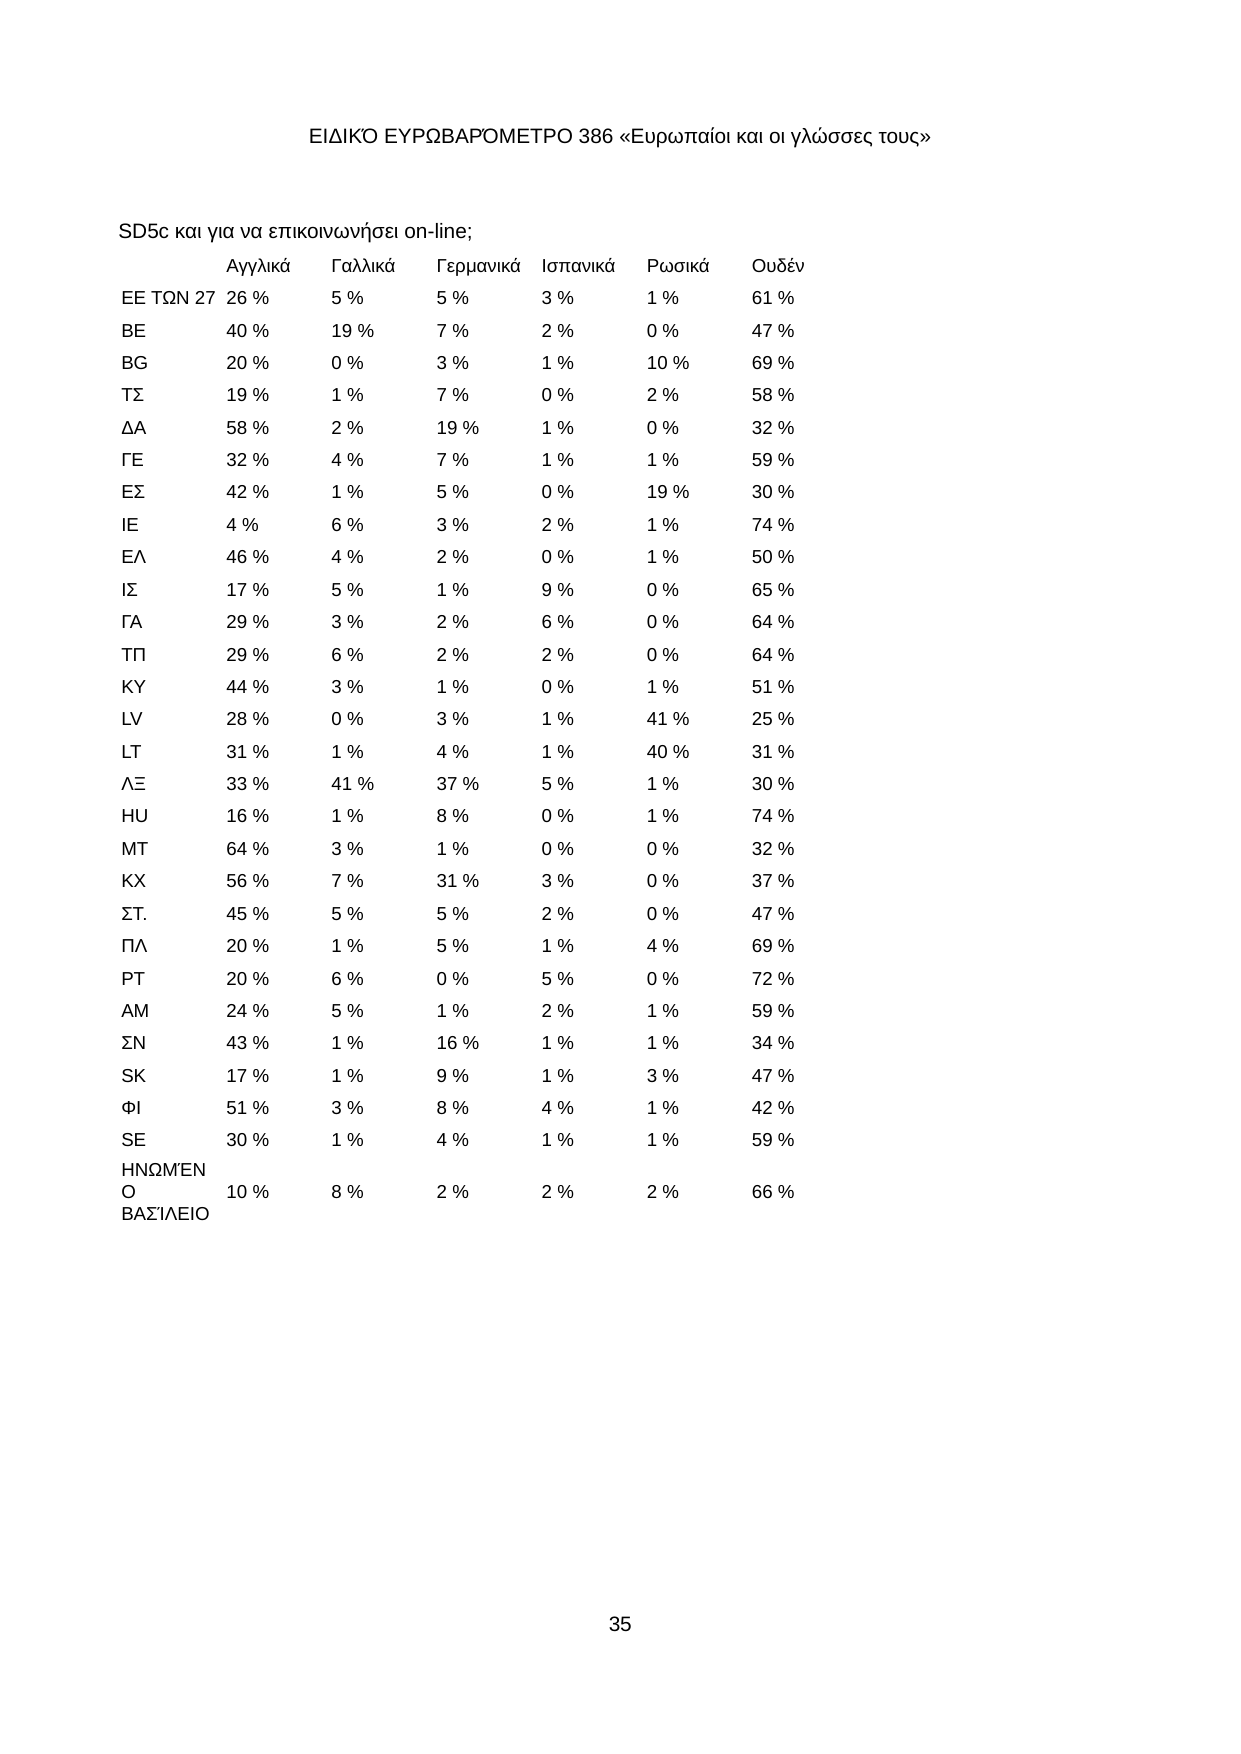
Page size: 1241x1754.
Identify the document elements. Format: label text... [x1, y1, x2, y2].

table_header Γαλλικά [328, 249, 433, 282]
table_cell 1 % [434, 670, 538, 703]
table_cell 5 % [539, 962, 644, 994]
table_cell 74 % [749, 800, 854, 832]
table_cell ΙΣ [118, 573, 223, 606]
table_cell 47 % [749, 1059, 854, 1091]
table_cell ΕΕ ΤΩΝ 27 [118, 282, 223, 314]
table_cell 0 % [539, 800, 644, 832]
table_cell 0 % [644, 606, 749, 638]
table_cell 19 % [223, 379, 328, 411]
table_cell 1 % [539, 411, 644, 443]
table_cell ΙΕ [118, 508, 223, 541]
table_cell 7 % [434, 314, 538, 346]
table_cell 1 % [328, 1059, 433, 1091]
table_cell ΤΠ [118, 638, 223, 670]
table_cell 6 % [328, 638, 433, 670]
table_cell BG [118, 346, 223, 379]
table_cell 0 % [644, 832, 749, 865]
table_cell ΔΑ [118, 411, 223, 443]
table_cell 10 % [644, 346, 749, 379]
table_cell 2 % [434, 1156, 538, 1227]
table_cell 1 % [644, 800, 749, 832]
table_cell 61 % [749, 282, 854, 314]
table_cell 0 % [644, 573, 749, 606]
table_cell 19 % [434, 411, 538, 443]
table_cell ΕΣ [118, 476, 223, 508]
table_cell 30 % [749, 768, 854, 800]
table_cell 1 % [328, 1124, 433, 1156]
table_cell 5 % [539, 768, 644, 800]
table_cell 26 % [223, 282, 328, 314]
table_cell 41 % [644, 703, 749, 735]
table_cell 7 % [434, 444, 538, 476]
table_cell 4 % [223, 508, 328, 541]
table_cell 59 % [749, 1124, 854, 1156]
table_cell 46 % [223, 541, 328, 573]
table_cell 1 % [644, 508, 749, 541]
table_cell 19 % [328, 314, 433, 346]
table_cell 32 % [749, 832, 854, 865]
table_cell 17 % [223, 1059, 328, 1091]
table_cell 69 % [749, 346, 854, 379]
table_cell 42 % [223, 476, 328, 508]
table_cell 1 % [644, 1027, 749, 1059]
table_cell 59 % [749, 444, 854, 476]
table_cell 74 % [749, 508, 854, 541]
table_cell 7 % [434, 379, 538, 411]
table_cell 1 % [644, 282, 749, 314]
table_cell PT [118, 962, 223, 994]
table_header Ουδέν [749, 249, 854, 282]
table_cell ΦΙ [118, 1091, 223, 1124]
table_cell 30 % [223, 1124, 328, 1156]
table_cell 0 % [328, 346, 433, 379]
table_cell 5 % [434, 930, 538, 962]
table_header Ισπανικά [539, 249, 644, 282]
table_cell 4 % [644, 930, 749, 962]
table_cell 66 % [749, 1156, 854, 1227]
table_cell 17 % [223, 573, 328, 606]
table_cell ΚΧ [118, 865, 223, 897]
table_cell 0 % [328, 703, 433, 735]
table_cell 5 % [434, 897, 538, 929]
table_cell 1 % [328, 800, 433, 832]
table_cell 8 % [434, 1091, 538, 1124]
table_cell 3 % [328, 670, 433, 703]
table_cell 5 % [328, 282, 433, 314]
table_cell 6 % [328, 962, 433, 994]
table_cell 1 % [328, 379, 433, 411]
table_cell 1 % [644, 541, 749, 573]
table_cell 9 % [434, 1059, 538, 1091]
table_cell ΠΛ [118, 930, 223, 962]
table_cell 1 % [539, 735, 644, 767]
table_cell 51 % [749, 670, 854, 703]
table_cell 3 % [539, 282, 644, 314]
table_cell 0 % [644, 411, 749, 443]
table_cell 3 % [328, 832, 433, 865]
table_cell 5 % [434, 476, 538, 508]
table_cell ΕΛ [118, 541, 223, 573]
table_cell 40 % [644, 735, 749, 767]
table_cell 3 % [434, 703, 538, 735]
table_cell 3 % [328, 606, 433, 638]
table_cell 47 % [749, 314, 854, 346]
table_cell 20 % [223, 346, 328, 379]
table_cell 32 % [749, 411, 854, 443]
table_cell 37 % [434, 768, 538, 800]
table_cell 19 % [644, 476, 749, 508]
table_cell 47 % [749, 897, 854, 929]
table_cell 72 % [749, 962, 854, 994]
table_cell 1 % [644, 768, 749, 800]
table_cell 29 % [223, 638, 328, 670]
table_cell 29 % [223, 606, 328, 638]
table_cell 1 % [539, 703, 644, 735]
table_cell 37 % [749, 865, 854, 897]
table_cell ΑΜ [118, 994, 223, 1027]
table_cell SE [118, 1124, 223, 1156]
table_cell 2 % [539, 314, 644, 346]
table_cell 2 % [539, 1156, 644, 1227]
table_cell 44 % [223, 670, 328, 703]
table_cell 50 % [749, 541, 854, 573]
table_cell 0 % [644, 314, 749, 346]
table_cell 10 % [223, 1156, 328, 1227]
table_cell ΛΞ [118, 768, 223, 800]
table_cell 16 % [434, 1027, 538, 1059]
table_cell MT [118, 832, 223, 865]
table_cell 1 % [644, 444, 749, 476]
table_cell SK [118, 1059, 223, 1091]
table_cell 58 % [749, 379, 854, 411]
table_cell 0 % [539, 832, 644, 865]
table_cell 2 % [328, 411, 433, 443]
table_cell 31 % [223, 735, 328, 767]
table_cell 5 % [434, 282, 538, 314]
table_cell 3 % [328, 1091, 433, 1124]
table_cell 64 % [749, 638, 854, 670]
table_cell 1 % [644, 670, 749, 703]
table_cell 58 % [223, 411, 328, 443]
table_cell 34 % [749, 1027, 854, 1059]
table_cell 1 % [644, 1091, 749, 1124]
table_cell ΣΤ. [118, 897, 223, 929]
table_cell 33 % [223, 768, 328, 800]
table_cell 8 % [434, 800, 538, 832]
table_cell 1 % [328, 735, 433, 767]
table_cell 0 % [539, 670, 644, 703]
table_cell 41 % [328, 768, 433, 800]
table_cell 16 % [223, 800, 328, 832]
table_cell 9 % [539, 573, 644, 606]
table_cell 2 % [539, 638, 644, 670]
table_cell 5 % [328, 573, 433, 606]
table_cell 7 % [328, 865, 433, 897]
table_cell 5 % [328, 897, 433, 929]
table_cell 1 % [644, 994, 749, 1027]
table_cell HU [118, 800, 223, 832]
table_cell 43 % [223, 1027, 328, 1059]
table_cell 3 % [539, 865, 644, 897]
table_cell 69 % [749, 930, 854, 962]
table_cell 45 % [223, 897, 328, 929]
table_cell 2 % [434, 606, 538, 638]
table_cell 59 % [749, 994, 854, 1027]
table_cell 3 % [434, 346, 538, 379]
table_header [118, 249, 223, 282]
table_cell ΗΝΩΜΈΝΟ ΒΑΣΊΛΕΙΟ [118, 1156, 223, 1227]
table_header Ρωσικά [644, 249, 749, 282]
table_cell BE [118, 314, 223, 346]
table_cell 2 % [434, 638, 538, 670]
table_cell 2 % [539, 994, 644, 1027]
table_cell 64 % [749, 606, 854, 638]
table_cell 2 % [434, 541, 538, 573]
table_cell ΓΑ [118, 606, 223, 638]
table_cell 3 % [644, 1059, 749, 1091]
table_cell 25 % [749, 703, 854, 735]
table_cell 1 % [434, 832, 538, 865]
table_cell 0 % [644, 962, 749, 994]
table_cell 28 % [223, 703, 328, 735]
table_cell 3 % [434, 508, 538, 541]
table_cell 1 % [328, 476, 433, 508]
table_cell 31 % [434, 865, 538, 897]
table_cell 1 % [539, 444, 644, 476]
table_cell 0 % [644, 865, 749, 897]
table_cell 64 % [223, 832, 328, 865]
table_cell 65 % [749, 573, 854, 606]
table_cell 20 % [223, 930, 328, 962]
table_cell 1 % [328, 930, 433, 962]
table_cell LV [118, 703, 223, 735]
table_cell 0 % [539, 476, 644, 508]
table_cell 4 % [434, 1124, 538, 1156]
table_cell 32 % [223, 444, 328, 476]
table_cell 51 % [223, 1091, 328, 1124]
table_cell 1 % [644, 1124, 749, 1156]
table_cell 1 % [539, 930, 644, 962]
table_cell 6 % [328, 508, 433, 541]
table_header Γερμανικά [434, 249, 538, 282]
table_cell 31 % [749, 735, 854, 767]
table_cell 4 % [539, 1091, 644, 1124]
table_cell 0 % [539, 541, 644, 573]
table_cell ΣΝ [118, 1027, 223, 1059]
table_cell 5 % [328, 994, 433, 1027]
table_cell 1 % [434, 573, 538, 606]
table_cell 1 % [328, 1027, 433, 1059]
table_cell 1 % [539, 1124, 644, 1156]
table_cell 1 % [434, 994, 538, 1027]
table_cell 40 % [223, 314, 328, 346]
table_cell 1 % [539, 1027, 644, 1059]
table_cell 42 % [749, 1091, 854, 1124]
table_cell 2 % [644, 1156, 749, 1227]
table_cell ΤΣ [118, 379, 223, 411]
table_cell 2 % [539, 897, 644, 929]
table_cell ΓΕ [118, 444, 223, 476]
table_cell 30 % [749, 476, 854, 508]
table_cell 8 % [328, 1156, 433, 1227]
table_cell 24 % [223, 994, 328, 1027]
table_cell 2 % [539, 508, 644, 541]
table_cell 2 % [644, 379, 749, 411]
table_cell 4 % [434, 735, 538, 767]
table_cell 20 % [223, 962, 328, 994]
text SD5c και για να επικοινωνήσει on-line; [118, 219, 1122, 243]
table_cell LT [118, 735, 223, 767]
table_cell ΚΥ [118, 670, 223, 703]
table_cell 1 % [539, 346, 644, 379]
table_cell 0 % [434, 962, 538, 994]
table_cell 4 % [328, 541, 433, 573]
table_cell 4 % [328, 444, 433, 476]
table_cell 0 % [644, 897, 749, 929]
table_cell 56 % [223, 865, 328, 897]
table_cell 1 % [539, 1059, 644, 1091]
table_cell 6 % [539, 606, 644, 638]
table_cell 0 % [644, 638, 749, 670]
table_cell 0 % [539, 379, 644, 411]
table_header Αγγλικά [223, 249, 328, 282]
